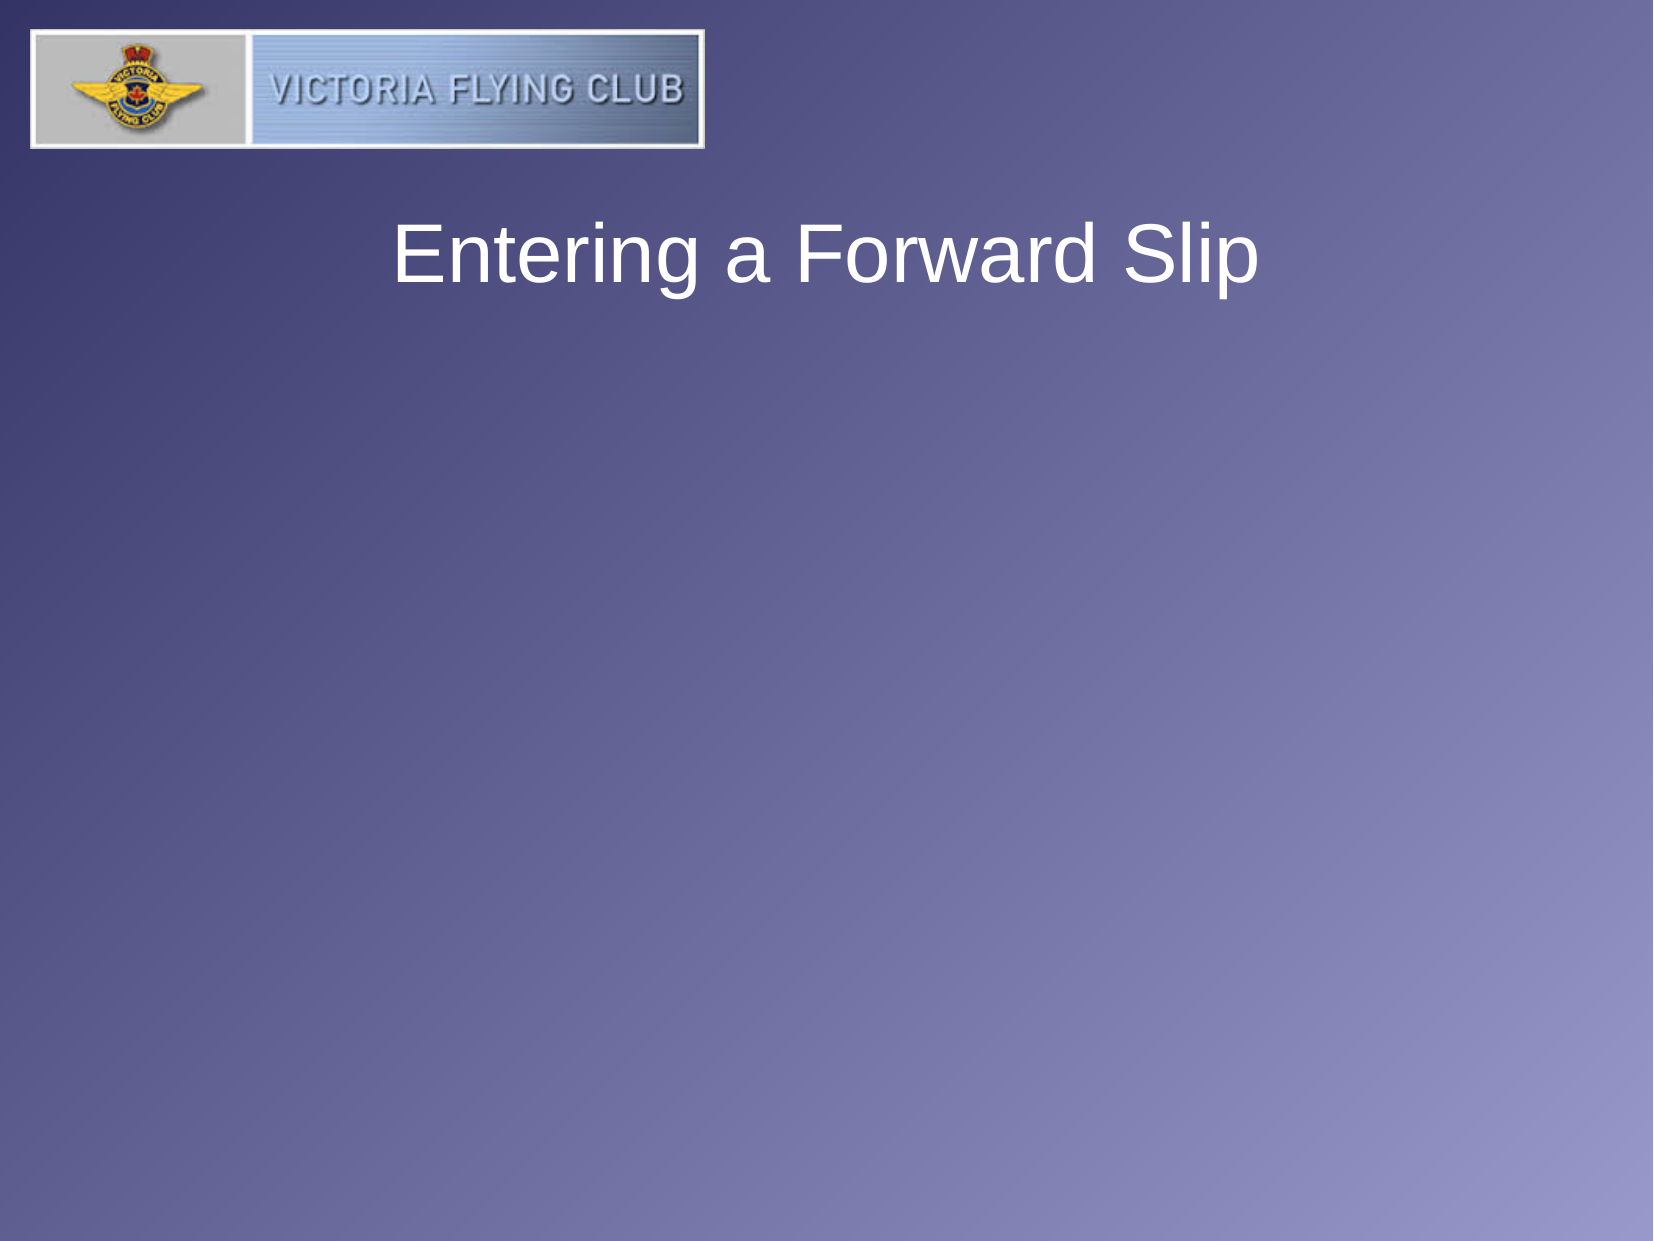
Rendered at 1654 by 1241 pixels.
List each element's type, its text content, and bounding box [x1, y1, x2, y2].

picture [30, 29, 705, 149]
title Entering a Forward Slip [82, 150, 1571, 358]
